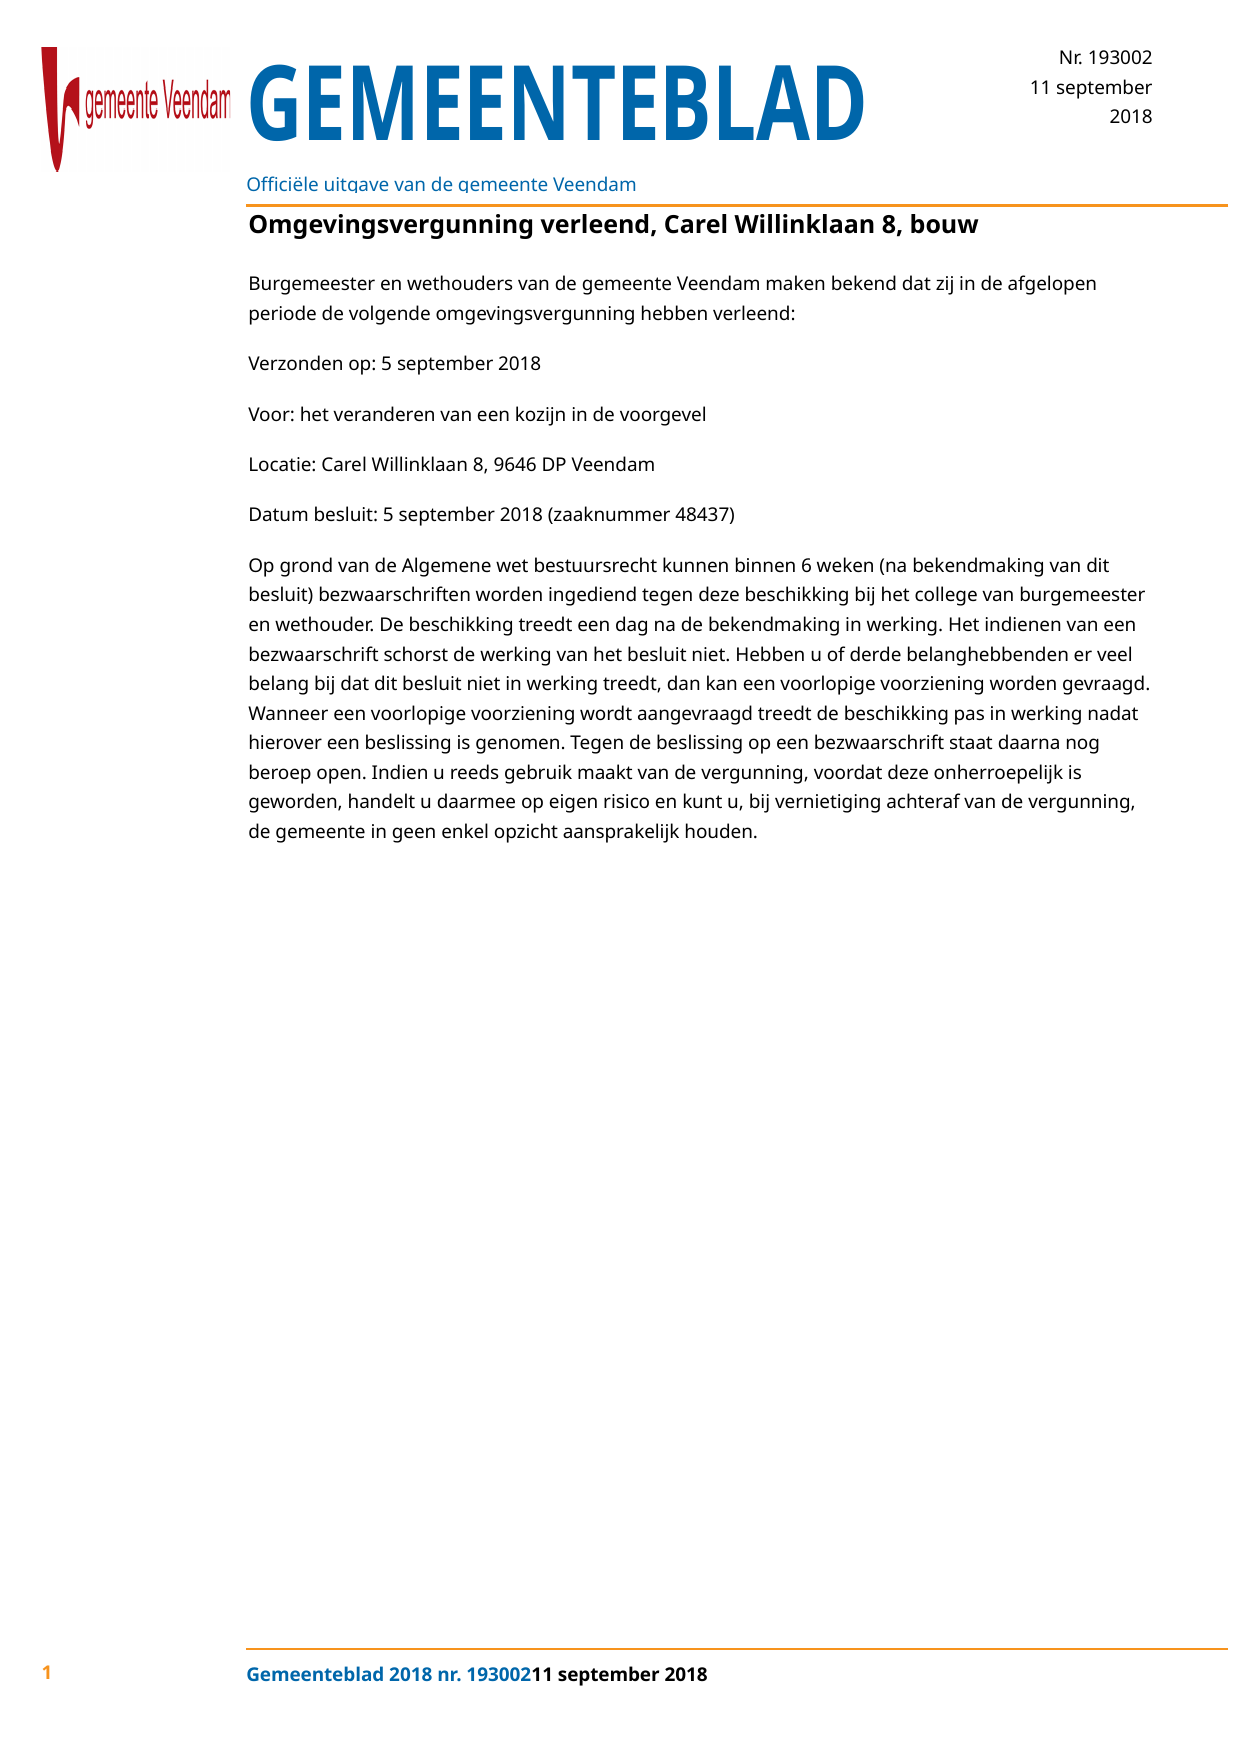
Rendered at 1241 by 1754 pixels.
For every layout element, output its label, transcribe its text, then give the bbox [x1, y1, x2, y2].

text Op grond van de Algemene wet bestuursrecht kunnen binnen 6 weken (na bekendmaking van dit besluit) bezwaarschriften worden ingediend tegen deze beschikking bij het college van burgemeester en wethouder. De beschikking treedt een dag na de bekendmaking in werking. Het indienen van een bezwaarschrift schorst de werking van het besluit niet. Hebben u of derde belanghebbenden er veel belang bij dat dit besluit niet in werking treedt, dan kan een voorlopige voorziening worden gevraagd. Wanneer een voorlopige voorziening wordt aangevraagd treedt de beschikking pas in werking nadat hierover een beslissing is genomen. Tegen de beslissing op een bezwaarschrift staat daarna nog beroep open. Indien u reeds gebruik maakt van de vergunning, voordat deze onherroepelijk is geworden, handelt u daarmee op eigen risico en kunt u, bij vernietiging achteraf van de vergunning, de gemeente in geen enkel opzicht aansprakelijk houden. [248, 552, 1152, 844]
text Locatie: Carel Willinklaan 8, 9646 DP Veendam [248, 451, 1152, 477]
picture [41, 47, 231, 172]
text Verzonden op: 5 september 2018 [248, 350, 1152, 376]
text Datum besluit: 5 september 2018 (zaaknummer 48437) [248, 502, 1152, 527]
text Voor: het veranderen van een kozijn in de voorgevel [248, 401, 1152, 426]
text Burgemeester en wethouders van de gemeente Veendam maken bekend dat zij in de afgelopen periode de volgende omgevingsvergunning hebben verleend: [248, 270, 1152, 326]
text Omgevingsvergunning verleend, Carel Willinklaan 8, bouw [248, 207, 1152, 241]
